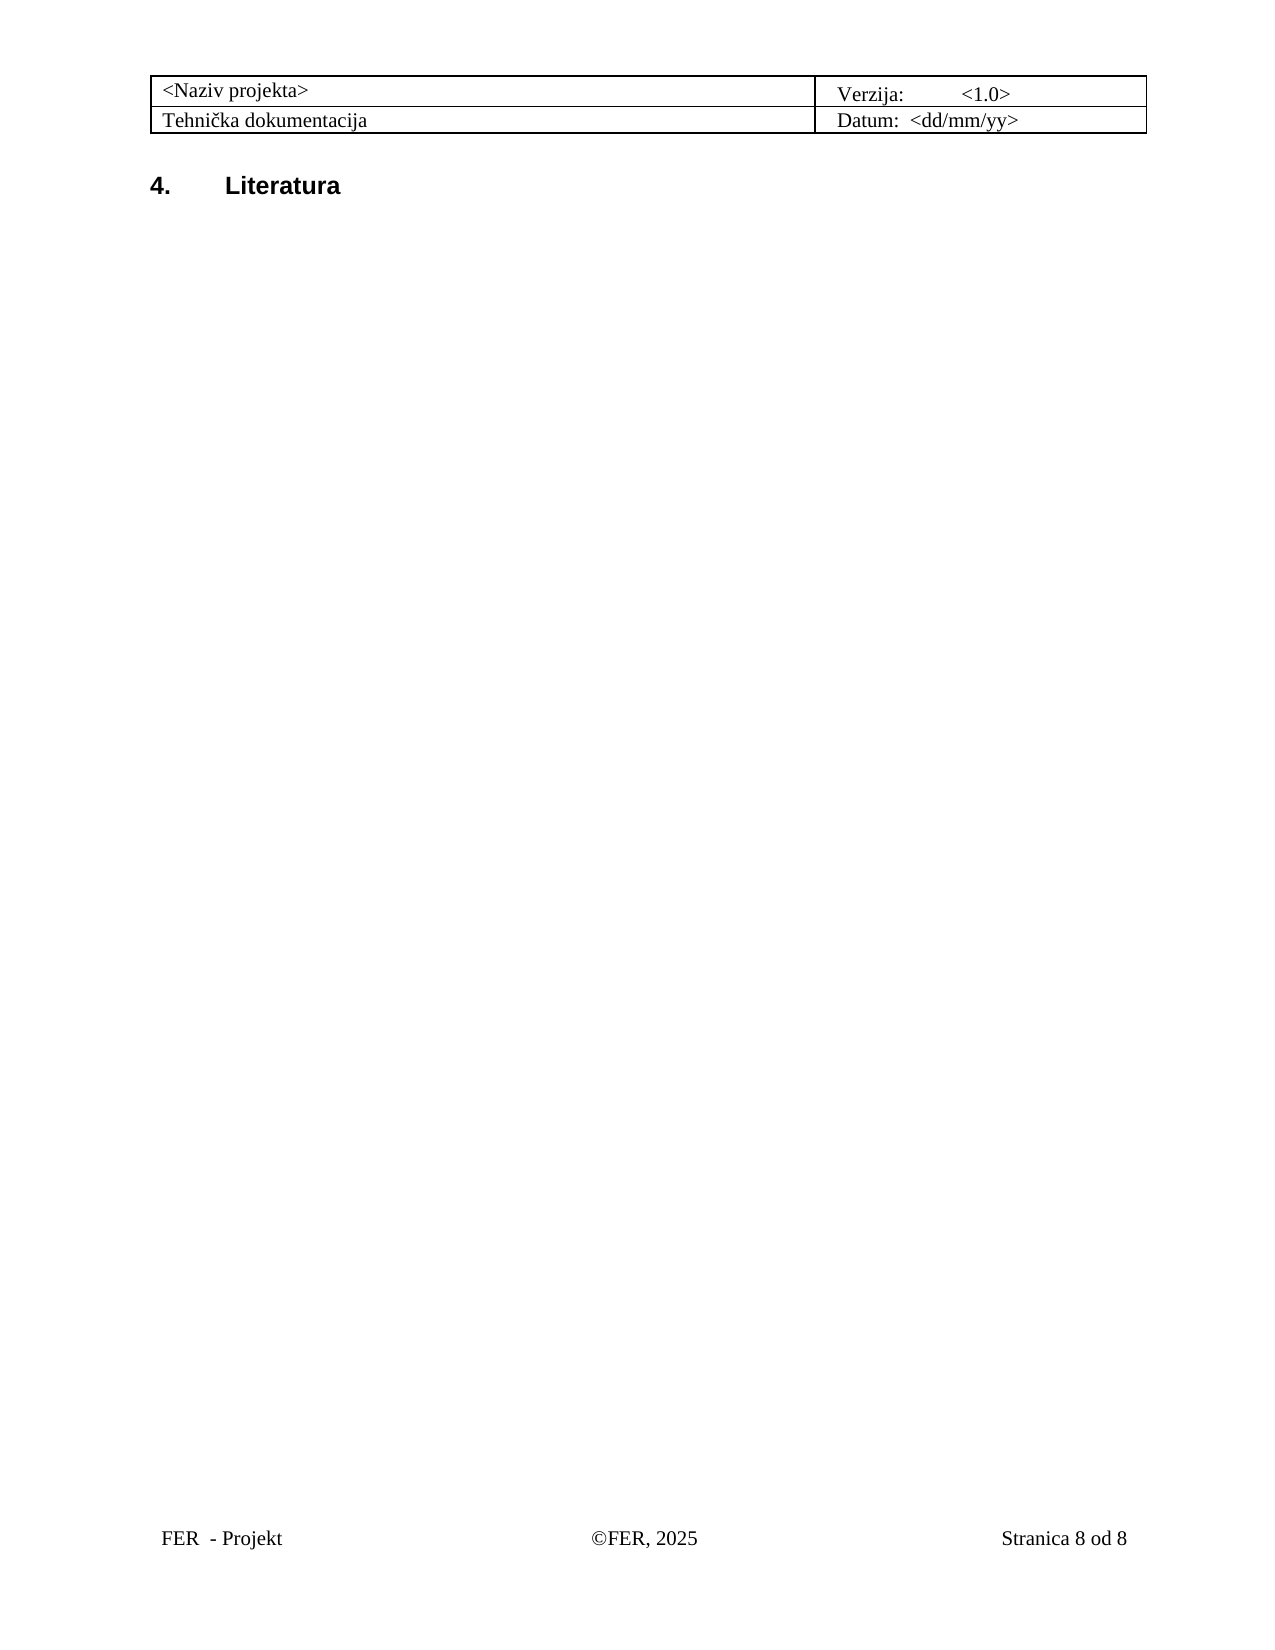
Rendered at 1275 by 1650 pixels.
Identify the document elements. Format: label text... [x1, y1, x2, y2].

subtitle Literatura [150, 171, 1125, 200]
